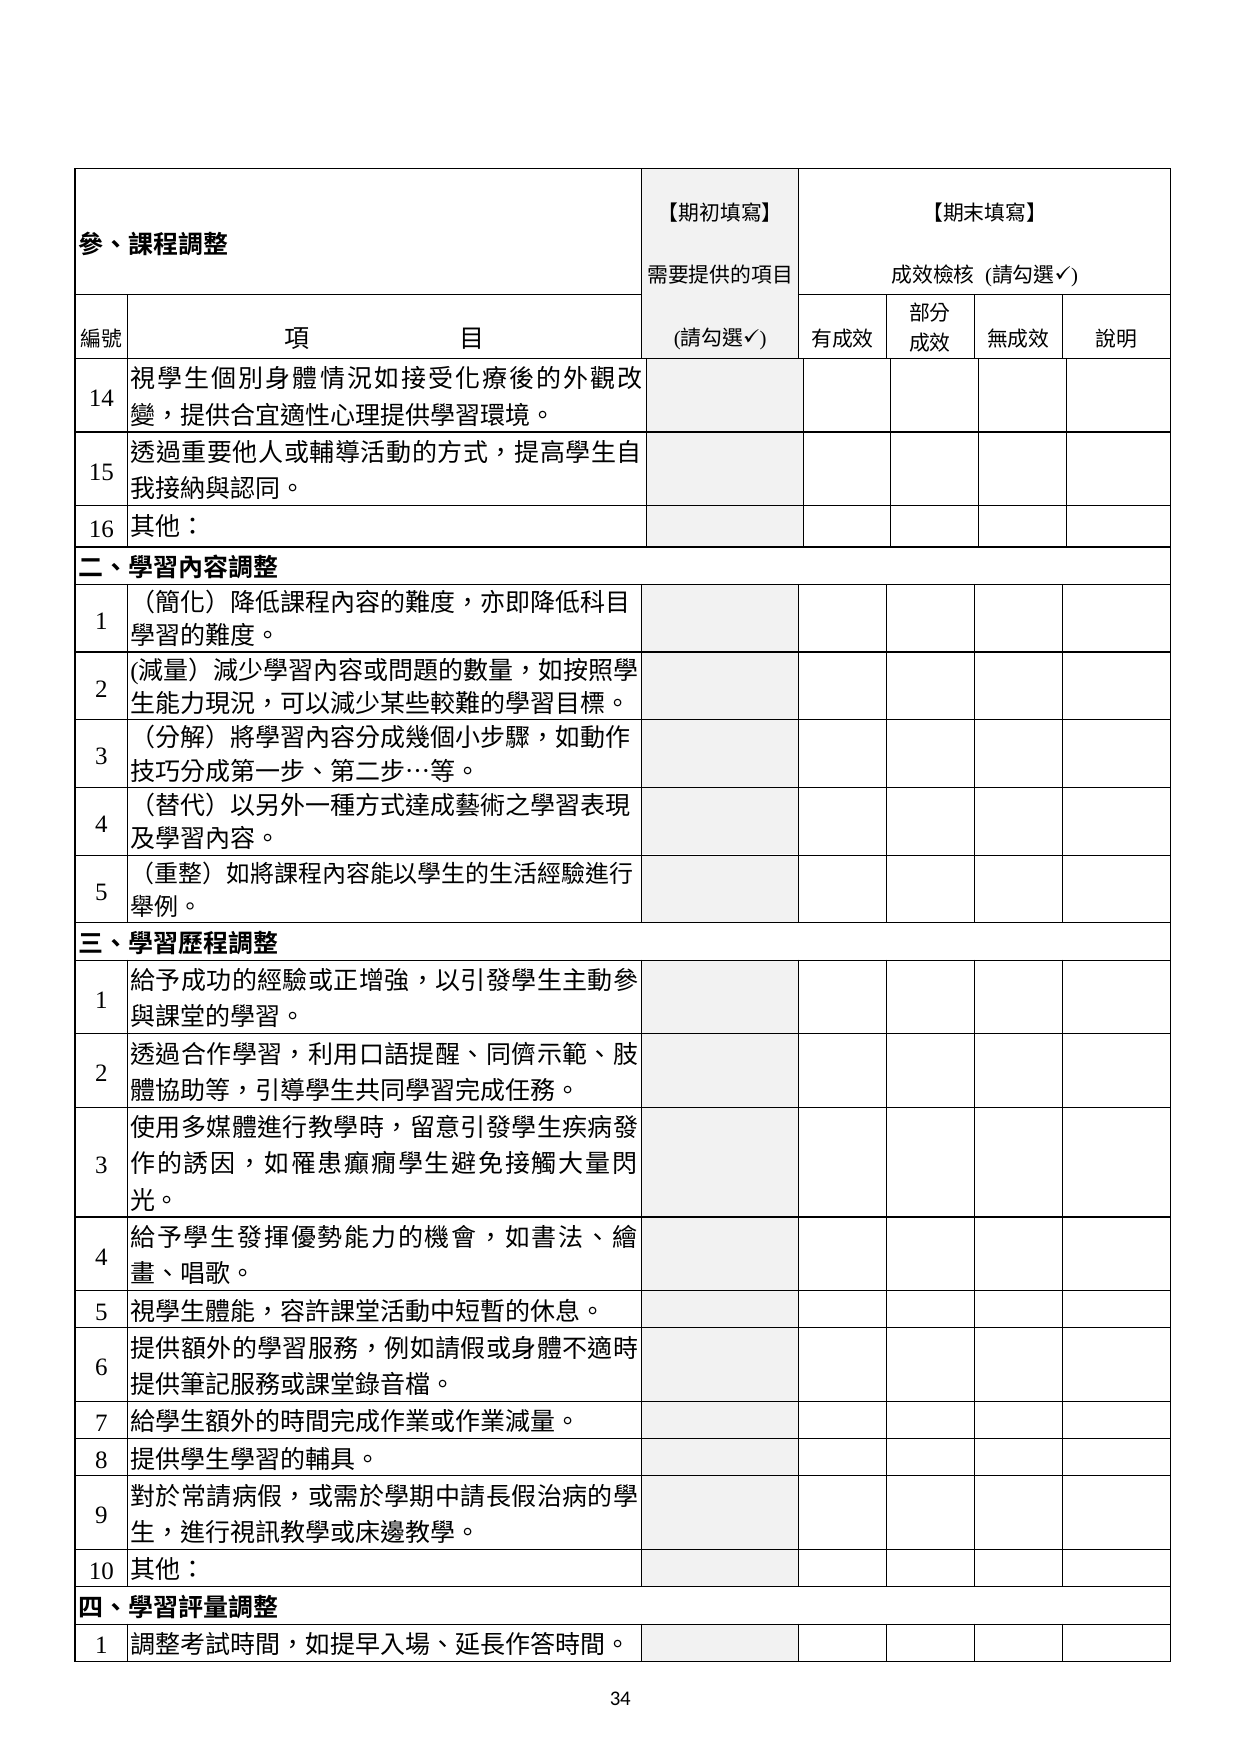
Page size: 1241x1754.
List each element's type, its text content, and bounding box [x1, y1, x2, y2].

table_cell （替代）以另外一種方式達成藝術之學習表現及學習內容。 [128, 788, 641, 854]
table_cell 給予成功的經驗或正增強，以引發學生主動參與課堂的學習。 [128, 961, 641, 1033]
table_cell [1063, 788, 1170, 854]
table_cell 5 [76, 856, 127, 922]
table_cell [975, 961, 1062, 1033]
table_cell [799, 1034, 886, 1107]
table_cell 15 [76, 433, 127, 505]
table_header 參、課程調整 [76, 169, 641, 294]
table_cell [891, 433, 978, 505]
table_cell [642, 585, 798, 651]
table_cell [804, 433, 890, 505]
table_cell [799, 720, 886, 787]
table_cell [887, 1108, 974, 1216]
table_cell [799, 1625, 886, 1661]
table_cell 給學生額外的時間完成作業或作業減量。 [128, 1402, 641, 1438]
table_cell [979, 359, 1066, 431]
table_cell (減量）減少學習內容或問題的數量，如按照學生能力現況，可以減少某些較難的學習目標。 [128, 653, 641, 719]
table_cell 透過合作學習，利用口語提醒、同儕示範、肢體協助等，引導學生共同學習完成任務。 [128, 1034, 641, 1107]
table_cell 7 [76, 1402, 127, 1438]
table_cell 說明 [1063, 295, 1170, 358]
table_cell 其他： [128, 506, 646, 546]
table_cell [642, 720, 798, 787]
table_cell [642, 1034, 798, 1107]
table_cell [642, 1291, 798, 1327]
table_cell [642, 788, 798, 854]
table_cell 4 [76, 1218, 127, 1290]
table_cell [1063, 653, 1170, 719]
table_cell [642, 653, 798, 719]
table_cell 6 [76, 1328, 127, 1401]
table_cell [799, 585, 886, 651]
table_cell [887, 1550, 974, 1586]
table_header 【期末填寫】 成效檢核 (請勾選) [799, 169, 1170, 294]
table_cell [647, 506, 803, 546]
table_cell [887, 1218, 974, 1290]
table_cell [642, 856, 798, 922]
table_cell [642, 1402, 798, 1438]
table_cell [1063, 1328, 1170, 1401]
table_cell 2 [76, 653, 127, 719]
table_cell 部分 成效 [887, 295, 974, 358]
table_cell [1063, 961, 1170, 1033]
table_cell 9 [76, 1476, 127, 1549]
table_cell [887, 1402, 974, 1438]
table_cell [647, 359, 803, 431]
table_cell [975, 1108, 1062, 1216]
table_cell 調整考試時間，如提早入場、延長作答時間。 [128, 1625, 641, 1661]
table_cell [975, 653, 1062, 719]
table_cell [1063, 856, 1170, 922]
table_cell [799, 1402, 886, 1438]
table_cell 14 [76, 359, 127, 431]
table_cell [799, 1291, 886, 1327]
table_cell [1063, 1476, 1170, 1549]
table_cell 其他： [128, 1550, 641, 1586]
table_cell [1063, 585, 1170, 651]
table_cell [642, 1218, 798, 1290]
table_cell [1063, 1291, 1170, 1327]
table_cell [799, 1218, 886, 1290]
table_cell [642, 1625, 798, 1661]
table_cell [887, 1034, 974, 1107]
table_cell 8 [76, 1439, 127, 1475]
table_cell 2 [76, 1034, 127, 1107]
table_cell [975, 1439, 1062, 1475]
table_cell [979, 433, 1066, 505]
table_cell 1 [76, 585, 127, 651]
table_cell 給予學生發揮優勢能力的機會，如書法、繪畫、唱歌。 [128, 1218, 641, 1290]
table_cell [887, 961, 974, 1033]
table_cell 透過重要他人或輔導活動的方式，提高學生自我接納與認同。 [128, 433, 646, 505]
table_cell [1063, 1108, 1170, 1216]
table_cell 1 [76, 1625, 127, 1661]
table_cell [1063, 720, 1170, 787]
table_cell [642, 1476, 798, 1549]
table_cell [799, 1108, 886, 1216]
table_cell [1067, 506, 1170, 546]
table_cell [887, 1439, 974, 1475]
table_cell （分解）將學習內容分成幾個小步驟，如動作技巧分成第一步、第二步…等。 [128, 720, 641, 787]
table_cell 提供額外的學習服務，例如請假或身體不適時提供筆記服務或課堂錄音檔。 [128, 1328, 641, 1401]
table_cell [1063, 1034, 1170, 1107]
table_cell [975, 1218, 1062, 1290]
table_cell 對於常請病假，或需於學期中請長假治病的學生，進行視訊教學或床邊教學。 [128, 1476, 641, 1549]
table_cell [975, 585, 1062, 651]
table_cell [975, 1034, 1062, 1107]
table_cell [1063, 1218, 1170, 1290]
table_cell [975, 1328, 1062, 1401]
table_cell 提供學生學習的輔具。 [128, 1439, 641, 1475]
table_cell 項 目 [128, 295, 641, 358]
table_cell [887, 856, 974, 922]
table_cell 編號 [76, 295, 127, 358]
table_cell 1 [76, 961, 127, 1033]
table_cell 有成效 [799, 295, 886, 358]
table_cell 二、學習內容調整 [76, 548, 1170, 584]
table_cell [887, 788, 974, 854]
table_cell [799, 788, 886, 854]
table_cell 3 [76, 1108, 127, 1216]
table_cell [642, 1550, 798, 1586]
table_cell [799, 1476, 886, 1549]
table_cell [979, 506, 1066, 546]
table_cell 4 [76, 788, 127, 854]
table_cell [887, 1625, 974, 1661]
table_cell 5 [76, 1291, 127, 1327]
table_cell 3 [76, 720, 127, 787]
table_header 【期初填寫】 需要提供的項目 (請勾選) [642, 169, 798, 358]
table_cell [799, 1439, 886, 1475]
table_cell [1067, 359, 1170, 431]
table_cell [1063, 1550, 1170, 1586]
table_cell 三、學習歷程調整 [76, 923, 1170, 959]
table_cell [887, 1291, 974, 1327]
table_cell [799, 1550, 886, 1586]
table_cell [891, 359, 978, 431]
table_cell [975, 1550, 1062, 1586]
table_cell [887, 1476, 974, 1549]
table_cell 視學生體能，容許課堂活動中短暫的休息。 [128, 1291, 641, 1327]
table_cell （重整）如將課程內容能以學生的生活經驗進行舉例。 [128, 856, 641, 922]
table_cell [799, 653, 886, 719]
table_cell 四、學習評量調整 [76, 1587, 1170, 1623]
table_cell [887, 720, 974, 787]
table_cell [887, 1328, 974, 1401]
table_cell [642, 961, 798, 1033]
table_cell [975, 788, 1062, 854]
table_cell [642, 1439, 798, 1475]
table_cell [642, 1328, 798, 1401]
table_cell 16 [76, 506, 127, 546]
table_cell [647, 433, 803, 505]
table_cell [804, 506, 890, 546]
table_cell [975, 1625, 1062, 1661]
table_cell [891, 506, 978, 546]
table_cell [975, 1291, 1062, 1327]
table_cell 10 [76, 1550, 127, 1586]
table_cell [799, 856, 886, 922]
table_cell [642, 1108, 798, 1216]
table_cell [887, 653, 974, 719]
table_cell [975, 1476, 1062, 1549]
table_cell 視學生個別身體情況如接受化療後的外觀改變，提供合宜適性心理提供學習環境。 [128, 359, 646, 431]
table_cell [1063, 1439, 1170, 1475]
table_cell [1063, 1402, 1170, 1438]
table_cell [975, 1402, 1062, 1438]
table_cell [1067, 433, 1170, 505]
table_cell 使用多媒體進行教學時，留意引發學生疾病發作的誘因，如罹患癲癇學生避免接觸大量閃光。 [128, 1108, 641, 1216]
table_cell [799, 1328, 886, 1401]
table_cell 無成效 [975, 295, 1062, 358]
table_cell [1063, 1625, 1170, 1661]
table_cell [799, 961, 886, 1033]
table_cell [804, 359, 890, 431]
table_cell [975, 720, 1062, 787]
table_cell [975, 856, 1062, 922]
table_cell （簡化）降低課程內容的難度，亦即降低科目學習的難度。 [128, 585, 641, 651]
table_cell [887, 585, 974, 651]
